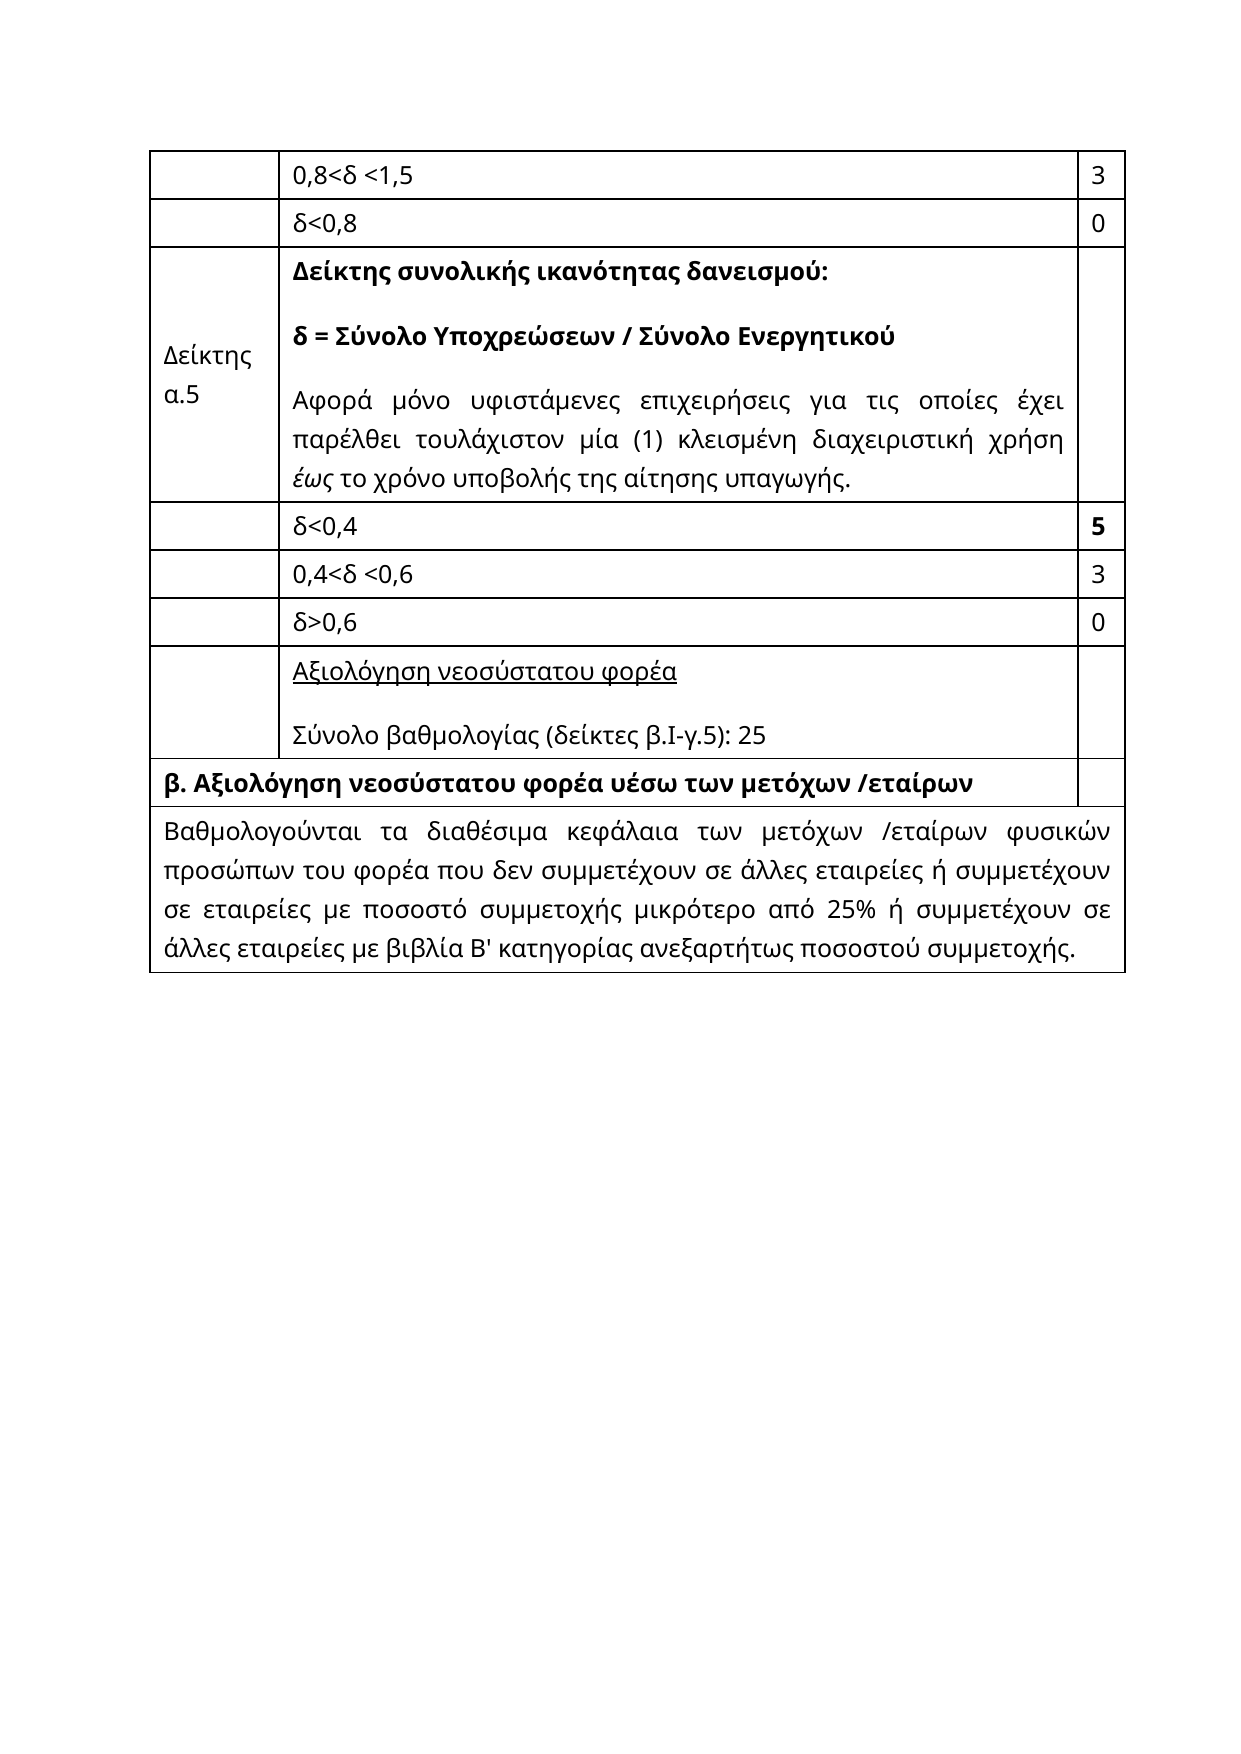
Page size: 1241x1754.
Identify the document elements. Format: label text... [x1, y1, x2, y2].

table_cell 0 [1079, 200, 1124, 246]
table_cell Αξιολόγηση νεοσύστατου φορέα Σύνολο βαθμολογίας (δείκτες β.Ι-γ.5): 25 [280, 647, 1077, 758]
table_cell δ<0,8 [280, 200, 1077, 246]
table_cell Δείκτης συνολικής ικανότητας δανεισμού: δ = Σύνολο Υποχρεώσεων / Σύνολο Ενεργητικού Αφορά μόνο υφιστάμενες επιχειρήσεις για τις οποίες έχει παρέλθει τουλάχιστον μία (1) κλεισμένη διαχειριστική χρήση έως το χρόνο υποβολής της αίτησης υπαγωγής. [280, 248, 1077, 501]
table_cell [151, 599, 278, 645]
table_cell [151, 152, 278, 198]
table_cell 5 [1079, 503, 1124, 549]
table_cell 3 [1079, 152, 1124, 198]
table_cell [151, 503, 278, 549]
table_cell β. Αξιολόγηση νεοσύστατου φορέα υέσω των μετόχων /εταίρων [151, 759, 1077, 806]
table_cell [1079, 759, 1124, 806]
table_cell Δείκτης α.5 [151, 248, 278, 501]
table_cell Βαθμολογούνται τα διαθέσιμα κεφάλαια των μετόχων /εταίρων φυσικών προσώπων του φορέα που δεν συμμετέχουν σε άλλες εταιρείες ή συμμετέχουν σε εταιρείες με ποσοστό συμμετοχής μικρότερο από 25% ή συμμετέχουν σε άλλες εταιρείες με βιβλία Β' κατηγορίας ανεξαρτήτως ποσοστού συμμετοχής. [151, 807, 1124, 971]
table_cell δ>0,6 [280, 599, 1077, 645]
table_cell [151, 647, 278, 758]
table_cell [151, 551, 278, 597]
table_cell 0,4<δ <0,6 [280, 551, 1077, 597]
table_cell 0 [1079, 599, 1124, 645]
table_cell 0,8<δ <1,5 [280, 152, 1077, 198]
table_cell [1079, 647, 1124, 758]
table_cell 3 [1079, 551, 1124, 597]
table_cell δ<0,4 [280, 503, 1077, 549]
table_cell [151, 200, 278, 246]
table_cell [1079, 248, 1124, 501]
